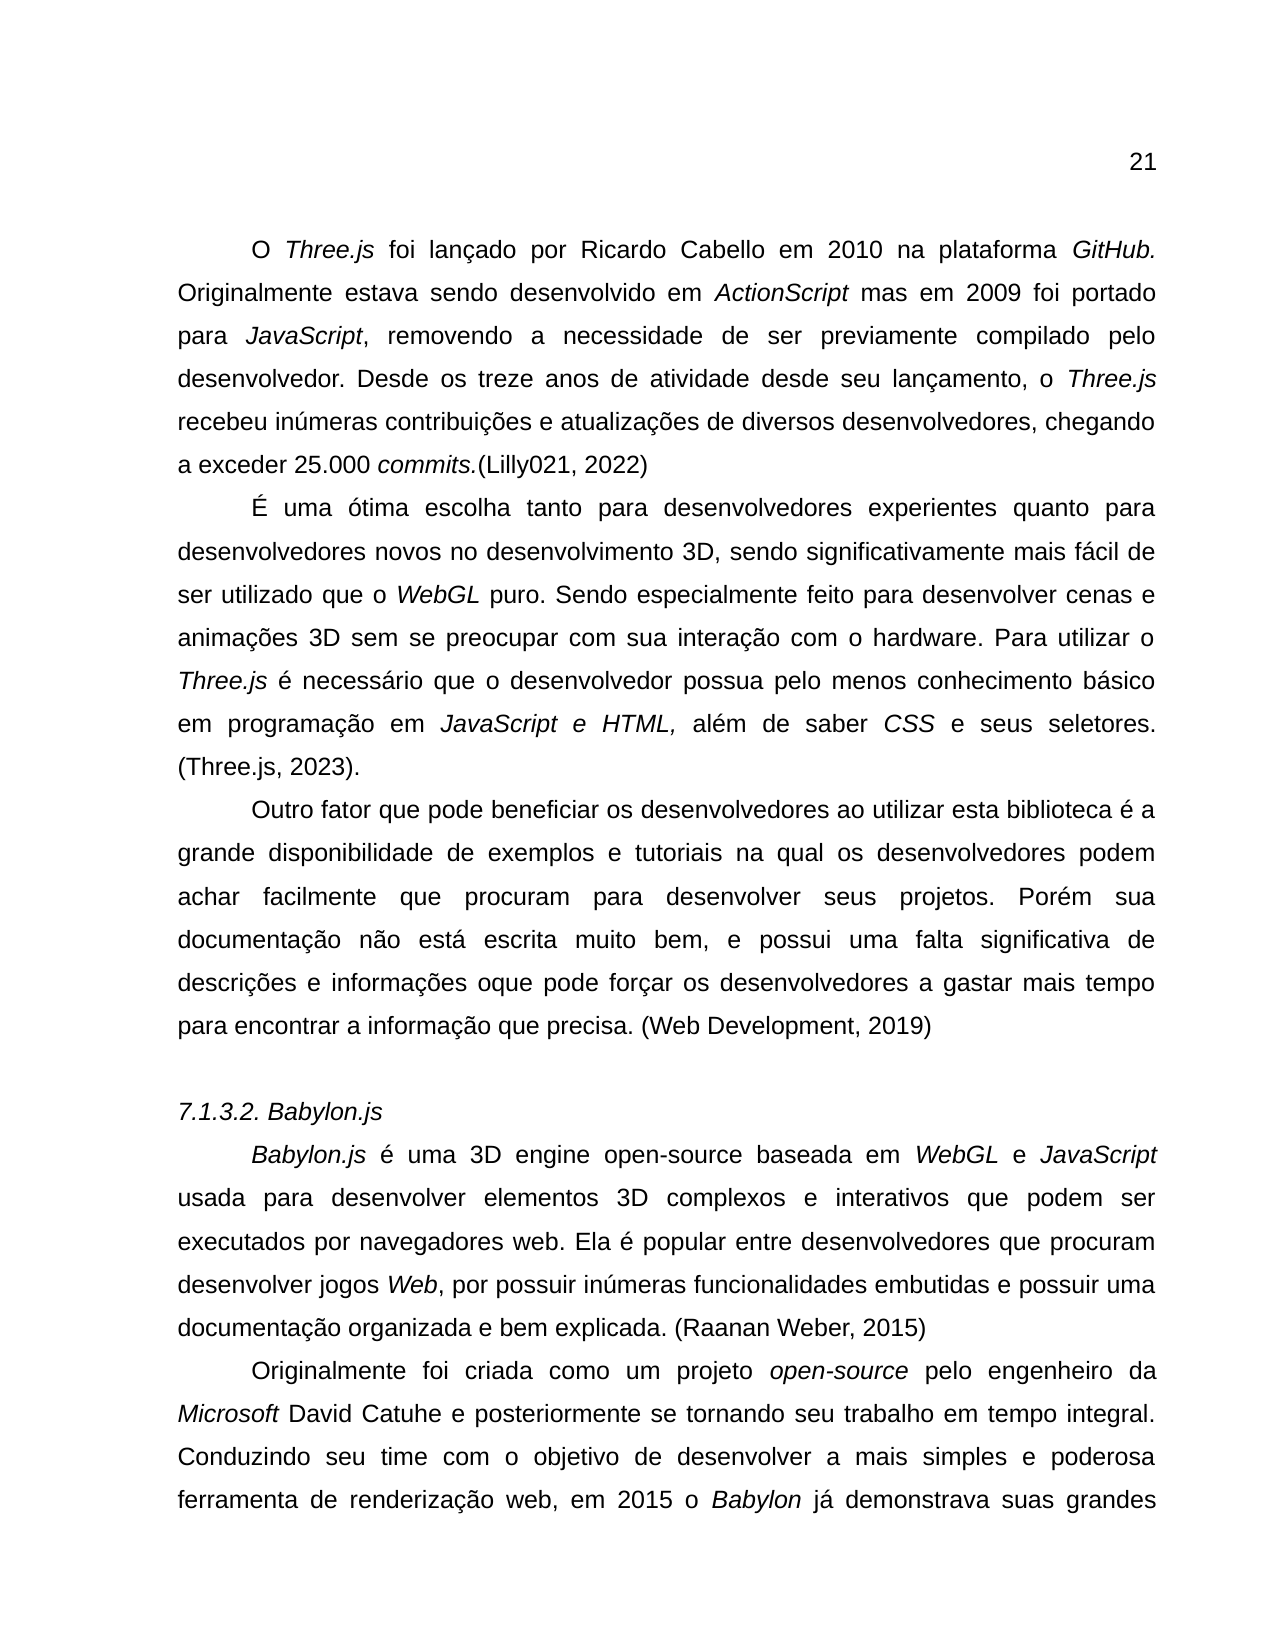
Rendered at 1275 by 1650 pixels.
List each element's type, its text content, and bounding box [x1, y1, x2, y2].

text Originalmente foi criada como um projeto open-source pelo engenheiro da Microsoft David Catuhe e posteriormente se tornando seu trabalho em tempo integral. Conduzindo seu time com o objetivo de desenvolver a mais simples e poderosa ferramenta de renderização web, em 2015 o Babylon já demonstrava suas grandes [177, 1356, 1157, 1514]
text É uma ótima escolha tanto para desenvolvedores experientes quanto para desenvolvedores novos no desenvolvimento 3D, sendo significativamente mais fácil de ser utilizado que o WebGL puro. Sendo especialmente feito para desenvolver cenas e animações 3D sem se preocupar com sua interação com o hardware. Para utilizar o Three.js é necessário que o desenvolvedor possua pelo menos conhecimento básico em programação em JavaScript e HTML, além de saber CSS e seus seletores. (Three.js, 2023). [177, 493, 1157, 781]
text Babylon.js é uma 3D engine open-source baseada em WebGL e JavaScript usada para desenvolver elementos 3D complexos e interativos que podem ser executados por navegadores web. Ela é popular entre desenvolvedores que procuram desenvolver jogos Web, por possuir inúmeras funcionalidades embutidas e possuir uma documentação organizada e bem explicada. (Raanan Weber, 2015) [177, 1140, 1157, 1342]
text Outro fator que pode beneficiar os desenvolvedores ao utilizar esta biblioteca é a grande disponibilidade de exemplos e tutoriais na qual os desenvolvedores podem achar facilmente que procuram para desenvolver seus projetos. Porém sua documentação não está escrita muito bem, e possui uma falta significativa de descrições e informações oque pode forçar os desenvolvedores a gastar mais tempo para encontrar a informação que precisa. (Web Development, 2019) [177, 795, 1157, 1040]
subtitle 7.1.3.2. Babylon.js [177, 1097, 1157, 1126]
text O Three.js foi lançado por Ricardo Cabello em 2010 na plataforma GitHub. Originalmente estava sendo desenvolvido em ActionScript mas em 2009 foi portado para JavaScript, removendo a necessidade de ser previamente compilado pelo desenvolvedor. Desde os treze anos de atividade desde seu lançamento, o Three.js recebeu inúmeras contribuições e atualizações de diversos desenvolvedores, chegando a exceder 25.000 commits.(Lilly021, 2022) [177, 235, 1157, 479]
